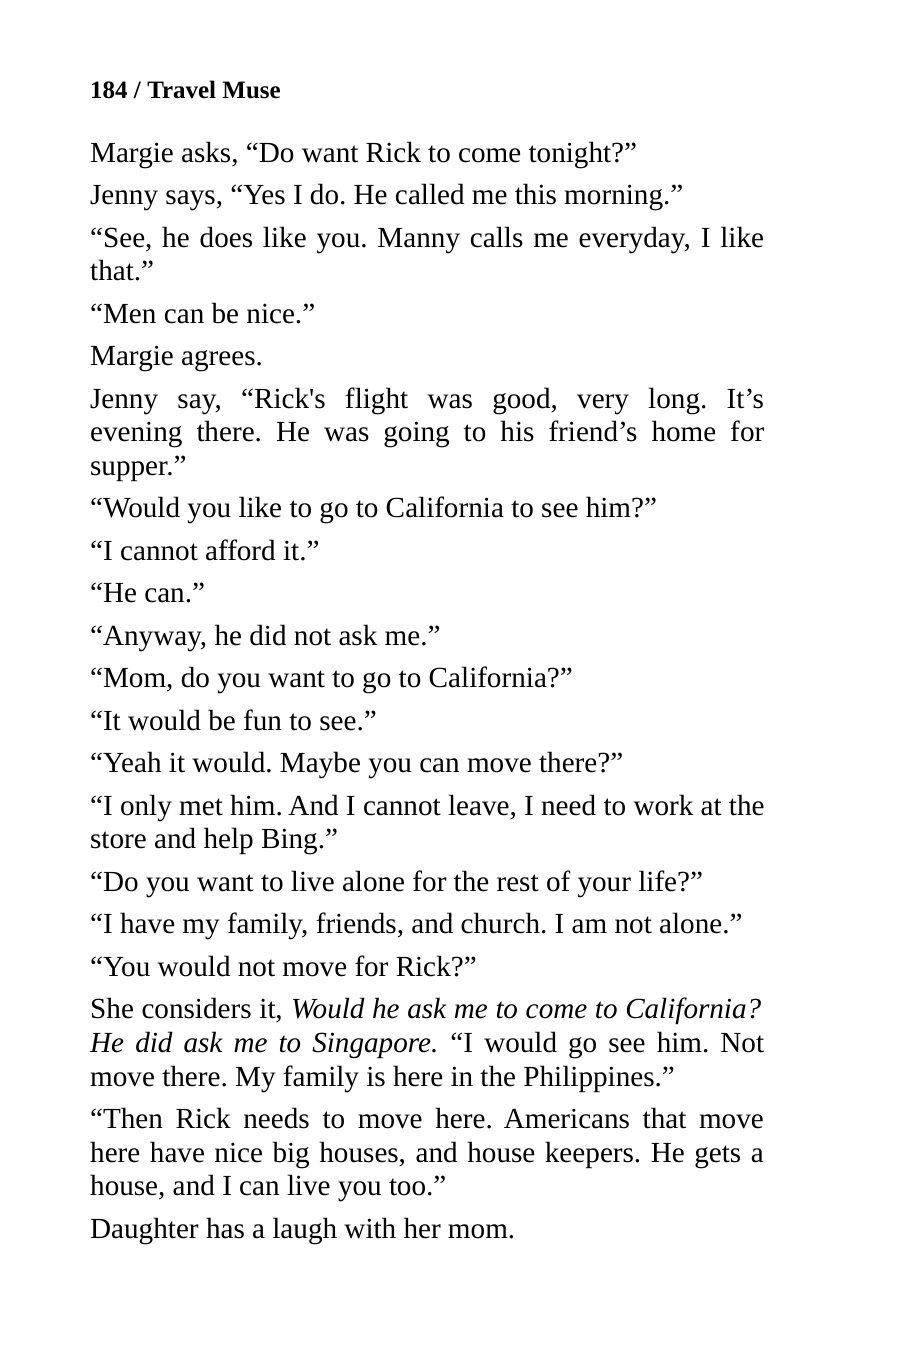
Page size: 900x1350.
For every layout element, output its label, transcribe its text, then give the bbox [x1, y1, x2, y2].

text “You would not move for Rick?” [90, 949, 765, 983]
text Daughter has a laugh with her mom. [90, 1211, 765, 1244]
text “It would be fun to see.” [90, 703, 765, 737]
text “I have my family, friends, and church. I am not alone.” [90, 907, 765, 940]
text “Mom, do you want to go to California?” [90, 661, 765, 694]
text “See, he does like you. Manny calls me everyday, I like that.” [90, 220, 765, 287]
text “I only met him. And I cannot leave, I need to work at the store and help Bing.” [90, 788, 765, 855]
text Jenny says, “Yes I do. He called me this morning.” [90, 177, 765, 211]
text She considers it, Would he ask me to come to California? He did ask me to Singapore. “I would go see him. Not move there. My family is here in the Philippines.” [90, 992, 765, 1092]
text “Then Rick needs to move here. Americans that move here have nice big houses, and house keepers. He gets a house, and I can live you too.” [90, 1101, 765, 1202]
text “I cannot afford it.” [90, 533, 765, 567]
text Margie agrees. [90, 338, 765, 372]
text Margie asks, “Do want Rick to come tonight?” [90, 135, 765, 168]
text “Anyway, he did not ask me.” [90, 618, 765, 652]
text “Do you want to live alone for the rest of your life?” [90, 864, 765, 898]
text “Men can be nice.” [90, 296, 765, 329]
text Jenny say, “Rick's flight was good, very long. It’s evening there. He was going to his friend’s home for supper.” [90, 381, 765, 482]
text “He can.” [90, 576, 765, 609]
text “Would you like to go to California to see him?” [90, 491, 765, 524]
text “Yeah it would. Maybe you can move there?” [90, 746, 765, 779]
